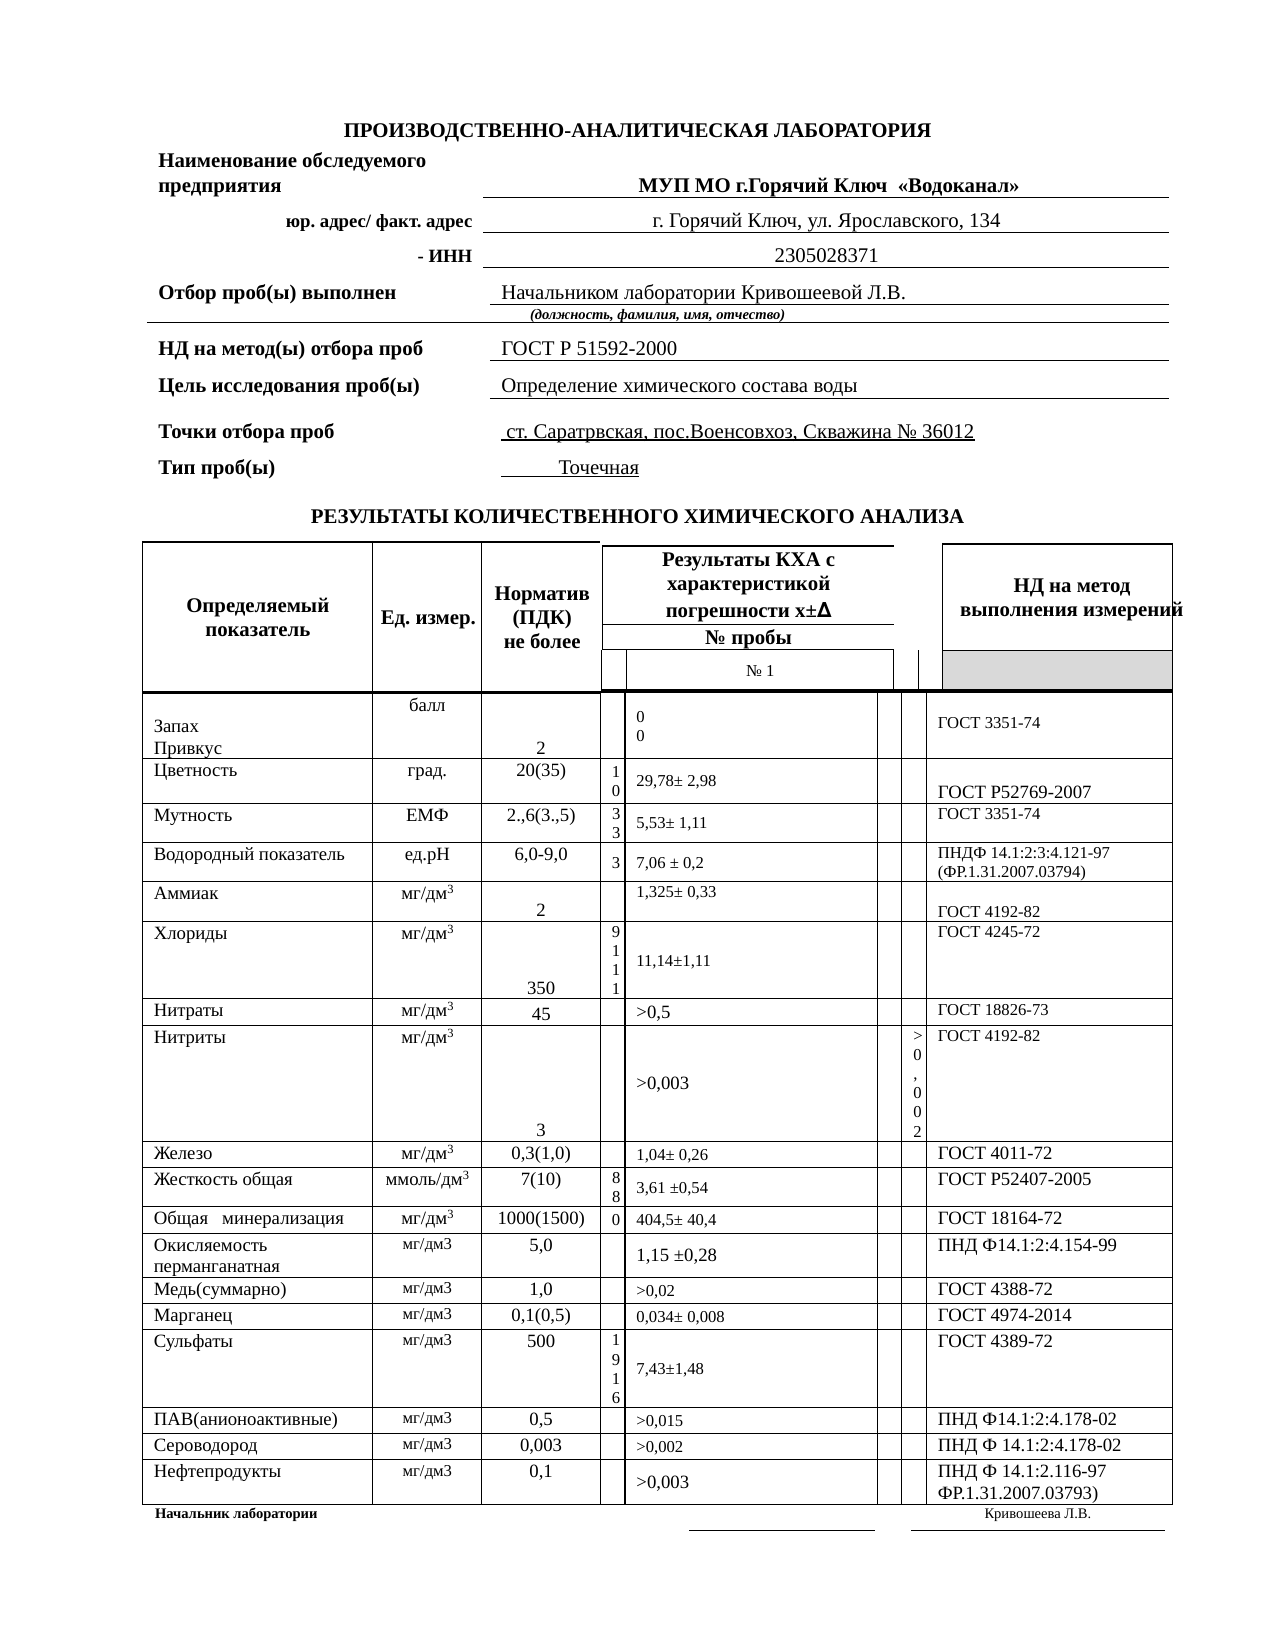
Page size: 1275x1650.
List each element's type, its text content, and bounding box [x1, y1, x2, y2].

table_cell ПНД Ф14.1:2:4.178-02 [927, 1408, 1172, 1433]
table_cell [878, 1330, 901, 1407]
table_cell [601, 1434, 624, 1459]
table_cell [878, 804, 901, 842]
table_cell 7,06 ± 0,2 [626, 843, 877, 881]
table_cell 2305028371 [483, 233, 1169, 267]
table_cell ммоль/дм3 [373, 1168, 481, 1206]
table_cell >0,5 [626, 999, 877, 1024]
table_cell [878, 1408, 901, 1433]
table_cell 0,1 [482, 1460, 600, 1503]
table_header Ед. измер. [373, 543, 481, 691]
table_cell [878, 1434, 901, 1459]
table_cell юр. адрес/ факт. адрес [147, 197, 483, 232]
table_cell [601, 1026, 624, 1141]
table_cell 88 [601, 1168, 624, 1206]
table_cell Точечная [490, 443, 1169, 479]
table_cell [902, 999, 926, 1024]
table_cell 0 [601, 1207, 624, 1232]
table_cell ГОСТ 4389-72 [927, 1330, 1172, 1407]
table_cell ГОСТ Р52769-2007 [927, 759, 1172, 802]
table_cell [878, 1168, 901, 1206]
table_header [689, 1505, 875, 1529]
table_cell град. [373, 759, 481, 802]
table_header Определяемый показатель [143, 543, 372, 691]
table_cell [902, 759, 926, 802]
table_cell 6,0-9,0 [482, 843, 600, 881]
table_cell Запах Привкус [143, 694, 372, 758]
table_cell [919, 650, 942, 689]
table_cell ед.рН [373, 843, 481, 881]
table_cell 10 [601, 759, 624, 802]
table_cell № 1 [627, 650, 893, 689]
table_cell [902, 693, 926, 758]
table_cell мг/дм3 [373, 1304, 481, 1329]
table_cell [601, 1142, 624, 1167]
table_cell НД на метод(ы) отбора проб [147, 323, 490, 360]
table_cell [878, 882, 901, 921]
table_cell [601, 1278, 624, 1303]
table_cell [878, 1207, 901, 1232]
table_cell мг/дм3 [373, 1434, 481, 1459]
table_cell 3 [601, 843, 624, 881]
table_cell 29,78± 2,98 [626, 759, 877, 802]
table_cell ГОСТ Р52407-2005 [927, 1168, 1172, 1206]
table_cell >0,003 [626, 1026, 877, 1141]
table_cell 5,53± 1,11 [626, 804, 877, 842]
table_cell мг/дм3 [373, 1207, 481, 1232]
table_cell [902, 1168, 926, 1206]
table_cell [902, 1304, 926, 1329]
table_cell ПНД Ф 14.1:2:4.178-02 [927, 1434, 1172, 1459]
table_cell Отбор проб(ы) выполнен [147, 267, 490, 304]
table_cell Цель исследования проб(ы) [147, 360, 490, 397]
table_cell [878, 1278, 901, 1303]
text Производственно-аналитическая лаборатория [118, 118, 1157, 142]
table_cell [878, 693, 901, 758]
table_cell 3 [482, 1026, 600, 1141]
table_cell ГОСТ Р 51592-2000 [490, 323, 1169, 360]
table_cell >0,002 [626, 1434, 877, 1459]
table_cell 9111 [601, 922, 624, 998]
table_cell [878, 759, 901, 802]
table_cell Железо [143, 1142, 372, 1167]
table_cell [878, 1234, 901, 1277]
table_cell 1,04± 0,26 [626, 1142, 877, 1167]
table_cell Начальником лаборатории Кривошеевой Л.В. [490, 268, 1169, 304]
table_cell [601, 1304, 624, 1329]
table_cell мг/дм3 [373, 1142, 481, 1167]
table_cell мг/дм3 [373, 1234, 481, 1277]
table_cell мг/дм3 [373, 922, 481, 998]
table_header НД на метод выполнения измерений [943, 545, 1172, 650]
table_cell ГОСТ 4388-72 [927, 1278, 1172, 1303]
table_cell [601, 882, 624, 921]
table_cell ГОСТ 4011-72 [927, 1142, 1172, 1167]
table_cell Нефтепродукты [143, 1460, 372, 1503]
table_cell 0,003 [482, 1434, 600, 1459]
table_cell [601, 1408, 624, 1433]
table_cell Мутность [143, 804, 372, 842]
table_cell [902, 1460, 926, 1503]
table_cell 11,14±1,11 [626, 922, 877, 998]
table_cell мг/дм3 [373, 1026, 481, 1141]
table_cell ГОСТ 18826-73 [927, 999, 1172, 1024]
table_cell 1000(1500) [482, 1207, 600, 1232]
table_cell 1,325± 0,33 [626, 882, 877, 921]
table_cell [601, 1234, 624, 1277]
table_header [875, 1505, 911, 1529]
table_cell 3,61 ±0,54 [626, 1168, 877, 1206]
table_cell мг/дм3 [373, 1278, 481, 1303]
table_cell [601, 999, 624, 1024]
table_cell Общая минерализация [143, 1207, 372, 1232]
table_cell 1,0 [482, 1278, 600, 1303]
table_cell 0,1(0,5) [482, 1304, 600, 1329]
table_cell Точки отбора проб [147, 398, 490, 443]
table_cell Цветность [143, 759, 372, 802]
table_cell ГОСТ 3351-74 [927, 693, 1172, 758]
table_cell ПНДФ 14.1:2:3:4.121-97 (ФР.1.31.2007.03794) [927, 843, 1172, 881]
table_cell [902, 804, 926, 842]
table_cell [902, 1330, 926, 1407]
table_cell 7,43±1,48 [626, 1330, 877, 1407]
text РЕЗУЛЬТАТЫ КОЛИЧЕСТВЕННОГО ХИМИЧЕСКОГО АНАЛИЗА [118, 504, 1157, 528]
table_cell >0,002 [902, 1026, 926, 1141]
table_cell >0,003 [626, 1460, 877, 1503]
table_cell [602, 650, 626, 689]
table_cell [878, 999, 901, 1024]
table_cell [902, 1278, 926, 1303]
table_cell Марганец [143, 1304, 372, 1329]
table_cell мг/дм3 [373, 1408, 481, 1433]
table_header Кривошеева Л.В. [911, 1505, 1164, 1529]
table_cell 2 [482, 882, 600, 921]
table_cell Аммиак [143, 882, 372, 921]
table_cell 404,5± 40,4 [626, 1207, 877, 1232]
table_cell [902, 843, 926, 881]
table_cell Тип проб(ы) [147, 443, 490, 479]
table_cell мг/дм3 [373, 1330, 481, 1407]
table_cell >0,02 [626, 1278, 877, 1303]
table_cell ГОСТ 4974-2014 [927, 1304, 1172, 1329]
table_cell Сульфаты [143, 1330, 372, 1407]
table_cell Определение химического состава воды [490, 361, 1169, 397]
table_cell [878, 1026, 901, 1141]
table_cell [902, 922, 926, 998]
table_cell [943, 651, 1172, 689]
table_cell ст. Саратрвская, пос.Военсовхоз, Скважина № 36012 [490, 399, 1169, 443]
table_header Норматив (ПДК) не более [482, 543, 600, 691]
table_cell 0 0 [626, 693, 877, 758]
table_cell [601, 693, 624, 758]
table_header Наименование обследуемого предприятия [147, 149, 483, 197]
table_cell ПНД Ф 14.1:2.116-97 ФР.1.31.2007.03793) [927, 1460, 1172, 1503]
table_cell [902, 882, 926, 921]
table_cell Сероводород [143, 1434, 372, 1459]
table_cell [894, 650, 918, 689]
table_cell Медь(суммарно) [143, 1278, 372, 1303]
table_cell № пробы [603, 625, 894, 649]
table_cell ЕМФ [373, 804, 481, 842]
table_cell 1916 [601, 1330, 624, 1407]
table_cell (должность, фамилия, имя, отчество) [147, 304, 1169, 322]
table_cell г. Горячий Ключ, ул. Ярославского, 134 [483, 198, 1169, 232]
table_cell ГОСТ 18164-72 [927, 1207, 1172, 1232]
table_cell балл [373, 694, 481, 758]
table_cell ГОСТ 3351-74 [927, 804, 1172, 842]
table_header Начальник лаборатории [144, 1505, 662, 1529]
table_cell Водородный показатель [143, 843, 372, 881]
table_cell [902, 1408, 926, 1433]
table_cell [878, 922, 901, 998]
table_cell 5,0 [482, 1234, 600, 1277]
table_cell 7(10) [482, 1168, 600, 1206]
table_cell ГОСТ 4192-82 [927, 882, 1172, 921]
table_cell 45 [482, 999, 600, 1024]
table_cell [902, 1142, 926, 1167]
table_cell [878, 1304, 901, 1329]
table_cell 2 [482, 694, 600, 758]
table_cell ПАВ(анионоактивные) [143, 1408, 372, 1433]
table_cell ГОСТ 4245-72 [927, 922, 1172, 998]
table_cell ГОСТ 4192-82 [927, 1026, 1172, 1141]
table_cell мг/дм3 [373, 1460, 481, 1503]
table_cell 500 [482, 1330, 600, 1407]
table_cell [878, 1142, 901, 1167]
table_header МУП МО г.Горячий Ключ «Водоканал» [483, 149, 1169, 197]
table_cell Хлориды [143, 922, 372, 998]
table_cell ПНД Ф14.1:2:4.154-99 [927, 1234, 1172, 1277]
table_cell Окисляемость перманганатная [143, 1234, 372, 1277]
table_cell [902, 1434, 926, 1459]
table_cell мг/дм3 [373, 999, 481, 1024]
table_cell >0,015 [626, 1408, 877, 1433]
table_cell Жесткость общая [143, 1168, 372, 1206]
table_cell 350 [482, 922, 600, 998]
table_cell 20(35) [482, 759, 600, 802]
table_cell 0,034± 0,008 [626, 1304, 877, 1329]
table_cell [878, 843, 901, 881]
table_cell [878, 1460, 901, 1503]
table_cell - ИНН [147, 232, 483, 267]
table_header Результаты КХА с характеристикой погрешности x±∆ [603, 547, 894, 624]
table_header [662, 1505, 689, 1529]
table_cell Нитриты [143, 1026, 372, 1141]
table_cell 0,5 [482, 1408, 600, 1433]
table_cell [902, 1234, 926, 1277]
table_cell 33 [601, 804, 624, 842]
table_cell Нитраты [143, 999, 372, 1024]
table_cell 2.,6(3.,5) [482, 804, 600, 842]
table_cell 1,15 ±0,28 [626, 1234, 877, 1277]
table_cell [902, 1207, 926, 1232]
table_cell мг/дм3 [373, 882, 481, 921]
table_cell [601, 1460, 624, 1503]
table_cell 0,3(1,0) [482, 1142, 600, 1167]
table_header [601, 543, 942, 650]
